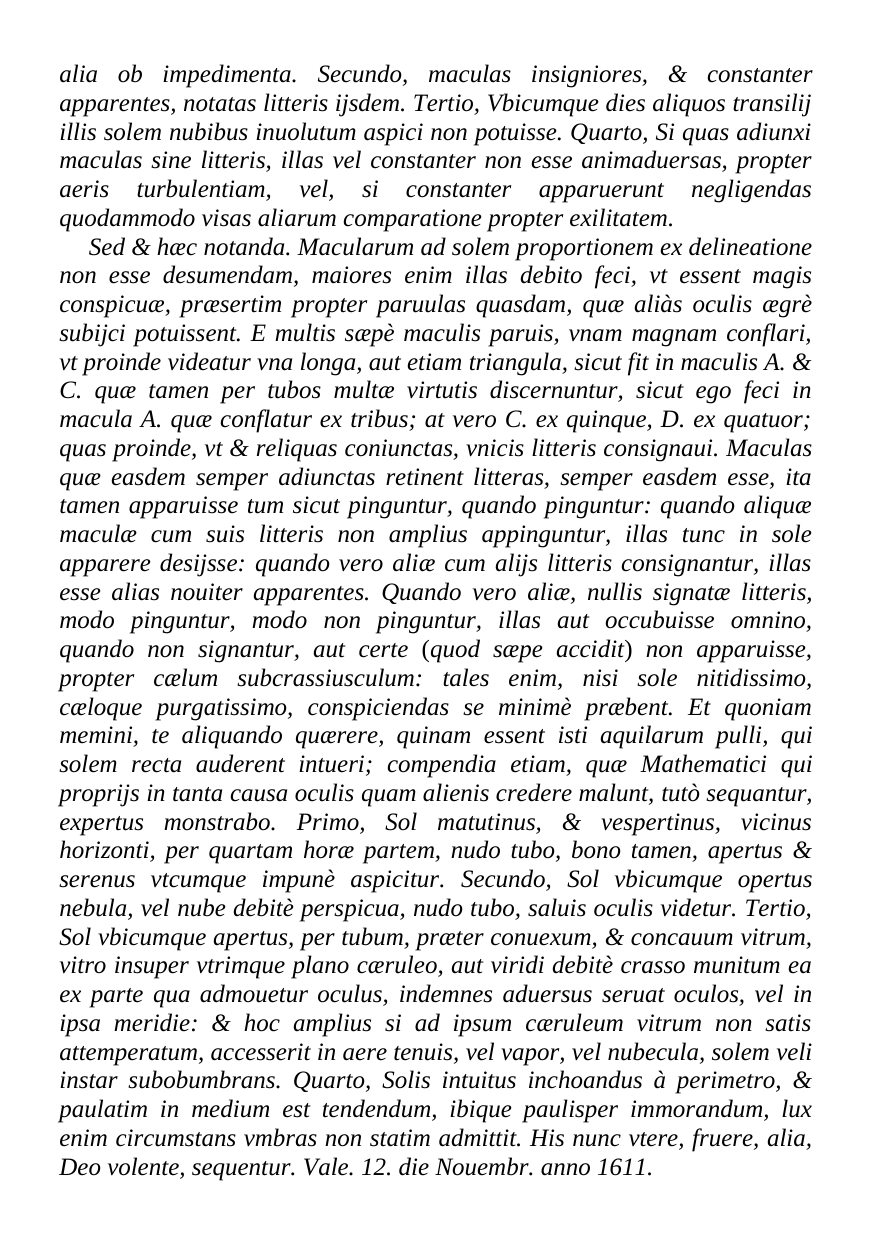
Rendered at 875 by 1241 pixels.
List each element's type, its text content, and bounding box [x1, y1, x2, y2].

text alia ob impedimenta. Secundo, maculas insigniores, & constanter apparentes, notatas litteris ijsdem. Tertio, Vbicumque dies aliquos transilij illis solem nubibus inuolutum aspici non potuisse. Quarto, Si quas adiunxi maculas sine litteris, illas vel constanter non esse animaduersas, propter aeris turbulentiam, vel, si constanter apparuerunt negligendas quodammodo visas aliarum comparatione propter exilitatem. [59, 59, 815, 232]
text Sed & hæc notanda. Macularum ad solem proportionem ex delineatione non esse desumendam, maiores enim illas debito feci, vt essent magis conspicuæ, præsertim propter paruulas quasdam, quæ aliàs oculis ægrè subijci potuissent. E multis sæpè maculis paruis, vnam magnam conflari, vt proinde videatur vna longa, aut etiam triangula, sicut fit in maculis A. & C. quæ tamen per tubos multæ virtutis discernuntur, sicut ego feci in macula A. quæ conflatur ex tribus; at vero C. ex quinque, D. ex quatuor; quas proinde, vt & reliquas coniunctas, vnicis litteris consignaui. Maculas quæ easdem semper adiunctas retinent litteras, semper easdem esse, ita tamen apparuisse tum sicut pinguntur, quando pinguntur: quando aliquæ maculæ cum suis litteris non amplius appinguntur, illas tunc in sole apparere desijsse: quando vero aliæ cum alijs litteris consignantur, illas esse alias nouiter apparentes. Quando vero aliæ, nullis signatæ litteris, modo pinguntur, modo non pinguntur, illas aut occubuisse omnino, quando non signantur, aut certe (quod sæpe accidit) non apparuisse, propter cælum subcrassiusculum: tales enim, nisi sole nitidissimo, cæloque purgatissimo, conspiciendas se minimè præbent. Et quoniam memini, te aliquando quærere, quinam essent isti aquilarum pulli, qui solem recta auderent intueri; compendia etiam, quæ Mathematici qui proprijs in tanta causa oculis quam alienis credere malunt, tutò sequantur, expertus monstrabo. Primo, Sol matutinus, & vespertinus, vicinus horizonti, per quartam horæ partem, nudo tubo, bono tamen, apertus & serenus vtcumque impunè aspicitur. Secundo, Sol vbicumque opertus nebula, vel nube debitè perspicua, nudo tubo, saluis oculis videtur. Tertio, Sol vbicumque apertus, per tubum, præter conuexum, & concauum vitrum, vitro insuper vtrimque plano cæruleo, aut viridi debitè crasso munitum ea ex parte qua admouetur oculus, indemnes aduersus seruat oculos, vel in ipsa meridie: & hoc amplius si ad ipsum cæruleum vitrum non satis attemperatum, accesserit in aere tenuis, vel vapor, vel nubecula, solem veli instar subobumbrans. Quarto, Solis intuitus inchoandus à perimetro, & paulatim in medium est tendendum, ibique paulisper immorandum, lux enim circumstans vmbras non statim admittit. His nunc vtere, fruere, alia, Deo volente, sequentur. Vale. 12. die Nouembr. anno 1611. [59, 232, 815, 1180]
